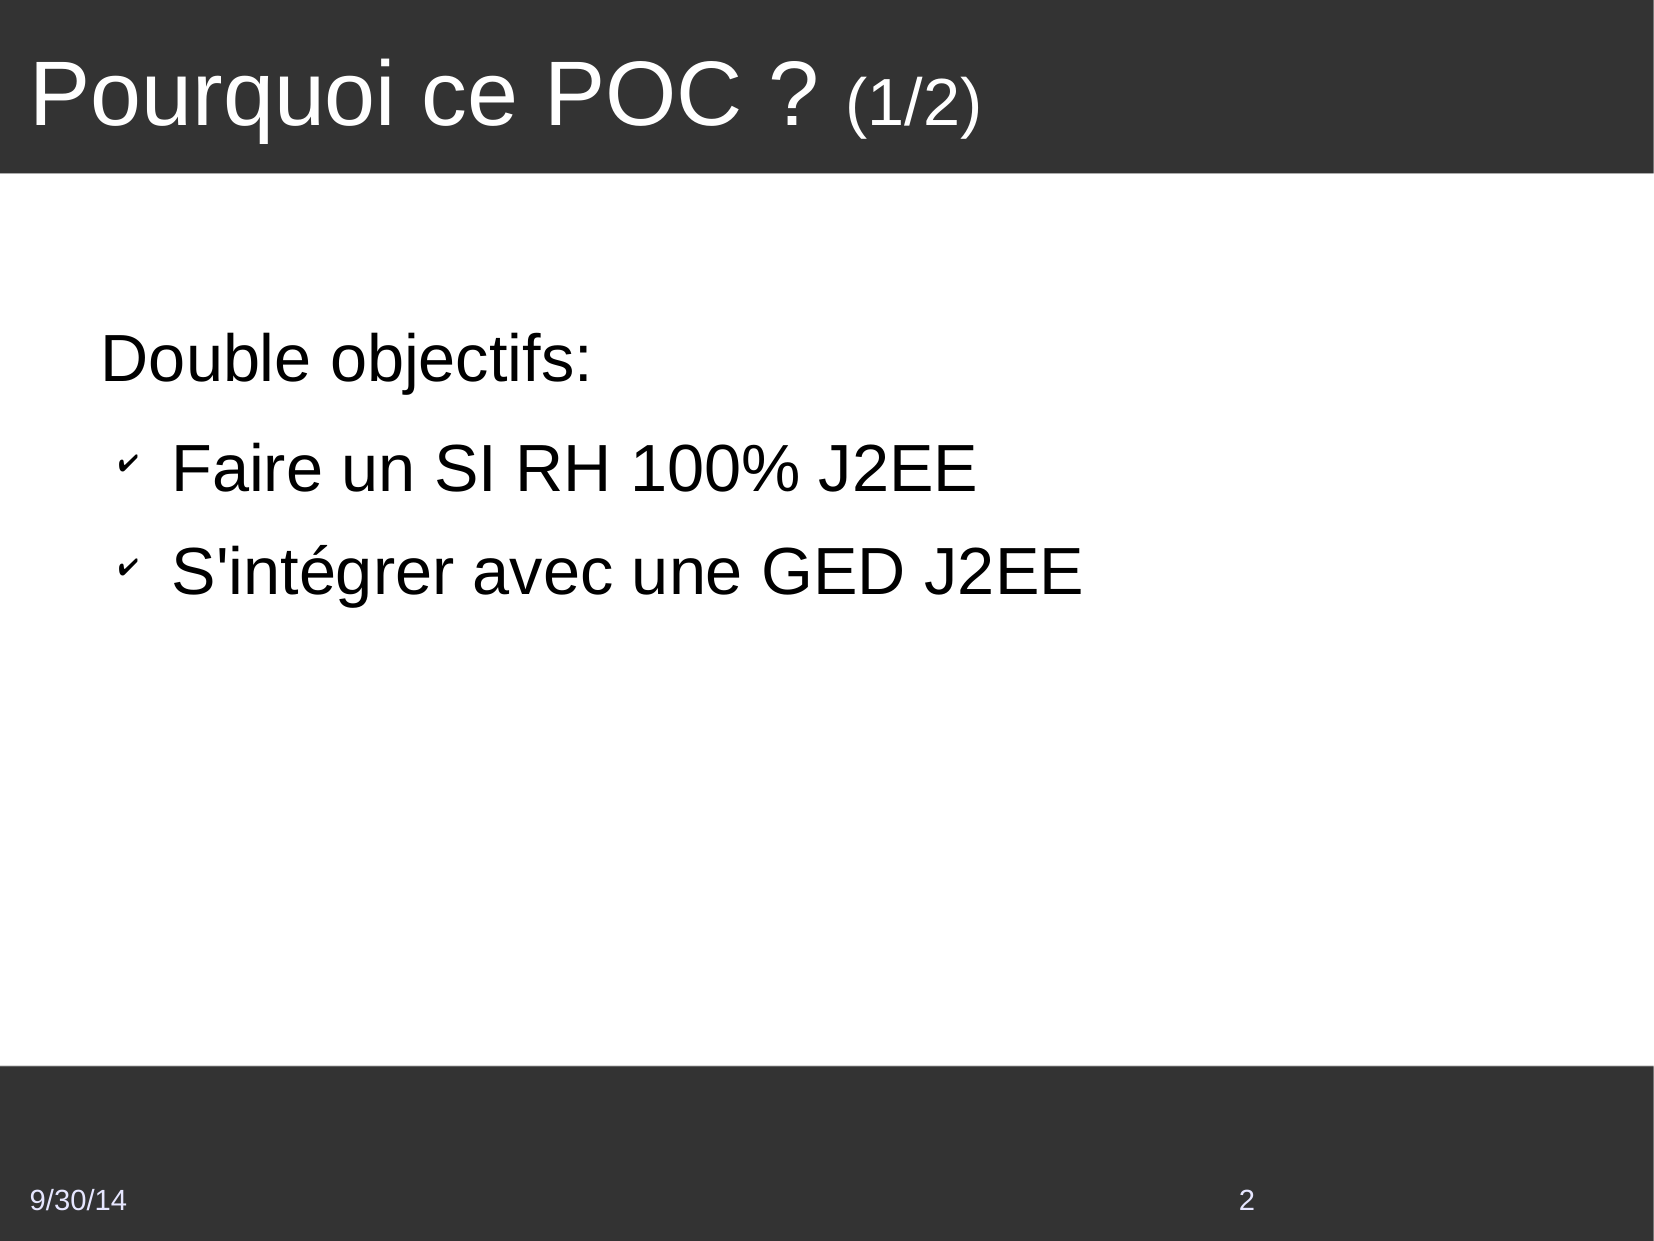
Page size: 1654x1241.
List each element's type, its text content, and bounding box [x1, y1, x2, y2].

picture [0, 0, 1654, 1241]
list Double objectifs: Faire un SI RH 100% J2EE S'intégrer avec une GED J2EE [30, 315, 1625, 822]
text_box 9/30/14 [29, 1181, 566, 1241]
text_box [1238, 1181, 1625, 1241]
title Pourquoi ce POC ? (1/2) [29, 33, 1625, 144]
